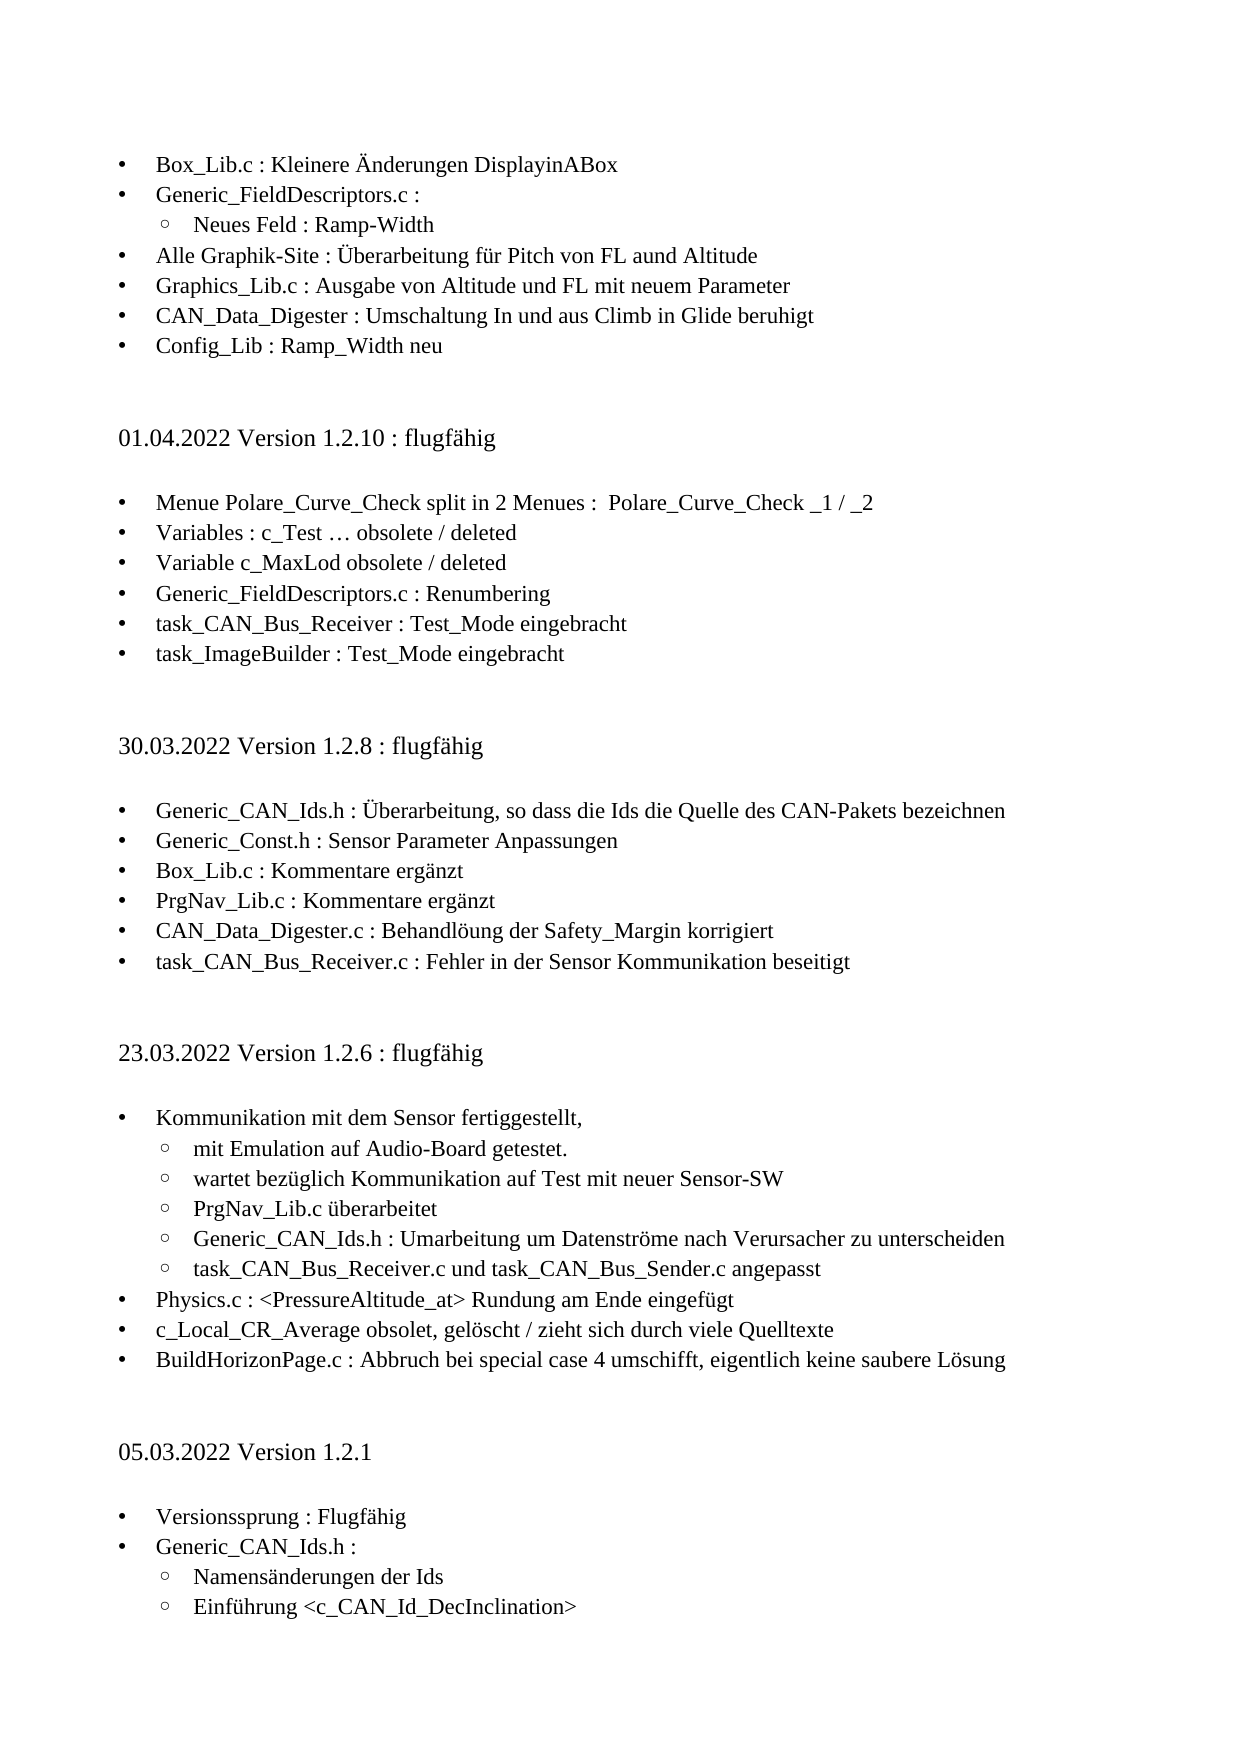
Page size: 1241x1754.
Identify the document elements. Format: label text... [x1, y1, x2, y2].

list Generic_Const.h : Sensor Parameter Anpassungen [118, 827, 1122, 853]
list PrgNav_Lib.c überarbeitet [156, 1195, 1122, 1221]
list Variable c_MaxLod obsolete / deleted [118, 549, 1122, 576]
list task_CAN_Bus_Receiver.c und task_CAN_Bus_Sender.c angepasst [156, 1256, 1122, 1282]
list Namensänderungen der Ids [156, 1563, 1122, 1589]
list Generic_FieldDescriptors.c : [118, 181, 1122, 208]
list wartet bezüglich Kommunikation auf Test mit neuer Sensor-SW [156, 1165, 1122, 1191]
list Generic_CAN_Ids.h : [118, 1533, 1122, 1559]
text 01.04.2022 Version 1.2.10 : flugfähig [118, 423, 1122, 452]
list Physics.c : <PressureAltitude_at> Rundung am Ende eingefügt [118, 1286, 1122, 1312]
list c_Local_CR_Average obsolet, gelöscht / zieht sich durch viele Quelltexte [118, 1316, 1122, 1342]
list Graphics_Lib.c : Ausgabe von Altitude und FL mit neuem Parameter [118, 272, 1122, 298]
list PrgNav_Lib.c : Kommentare ergänzt [118, 887, 1122, 914]
text 30.03.2022 Version 1.2.8 : flugfähig [118, 731, 1122, 759]
list Alle Graphik-Site : Überarbeitung für Pitch von FL aund Altitude [118, 242, 1122, 268]
text 05.03.2022 Version 1.2.1 [118, 1437, 1122, 1466]
list BuildHorizonPage.c : Abbruch bei special case 4 umschifft, eigentlich keine saubere Lösung [118, 1346, 1122, 1372]
list Variables : c_Test … obsolete / deleted [118, 519, 1122, 546]
list mit Emulation auf Audio-Board getestet. [156, 1135, 1122, 1161]
list Box_Lib.c : Kleinere Änderungen DisplayinABox [118, 151, 1122, 177]
list Neues Feld : Ramp-Width [156, 212, 1122, 238]
text 23.03.2022 Version 1.2.6 : flugfähig [118, 1038, 1122, 1067]
list Config_Lib : Ramp_Width neu [118, 332, 1122, 359]
list Kommunikation mit dem Sensor fertiggestellt, [118, 1104, 1122, 1131]
list task_ImageBuilder : Test_Mode eingebracht [118, 640, 1122, 666]
list Einführung <c_CAN_Id_DecInclination> [156, 1593, 1122, 1620]
list Generic_FieldDescriptors.c : Renumbering [118, 580, 1122, 606]
list CAN_Data_Digester : Umschaltung In und aus Climb in Glide beruhigt [118, 302, 1122, 328]
list Generic_CAN_Ids.h : Umarbeitung um Datenströme nach Verursacher zu unterscheiden [156, 1225, 1122, 1252]
list Menue Polare_Curve_Check split in 2 Menues : Polare_Curve_Check _1 / _2 [118, 489, 1122, 515]
list CAN_Data_Digester.c : Behandlöung der Safety_Margin korrigiert [118, 918, 1122, 944]
list Versionssprung : Flugfähig [118, 1503, 1122, 1529]
list Generic_CAN_Ids.h : Überarbeitung, so dass die Ids die Quelle des CAN-Pakets bezeichnen [118, 797, 1122, 823]
list task_CAN_Bus_Receiver : Test_Mode eingebracht [118, 610, 1122, 636]
list Box_Lib.c : Kommentare ergänzt [118, 857, 1122, 883]
list task_CAN_Bus_Receiver.c : Fehler in der Sensor Kommunikation beseitigt [118, 948, 1122, 974]
